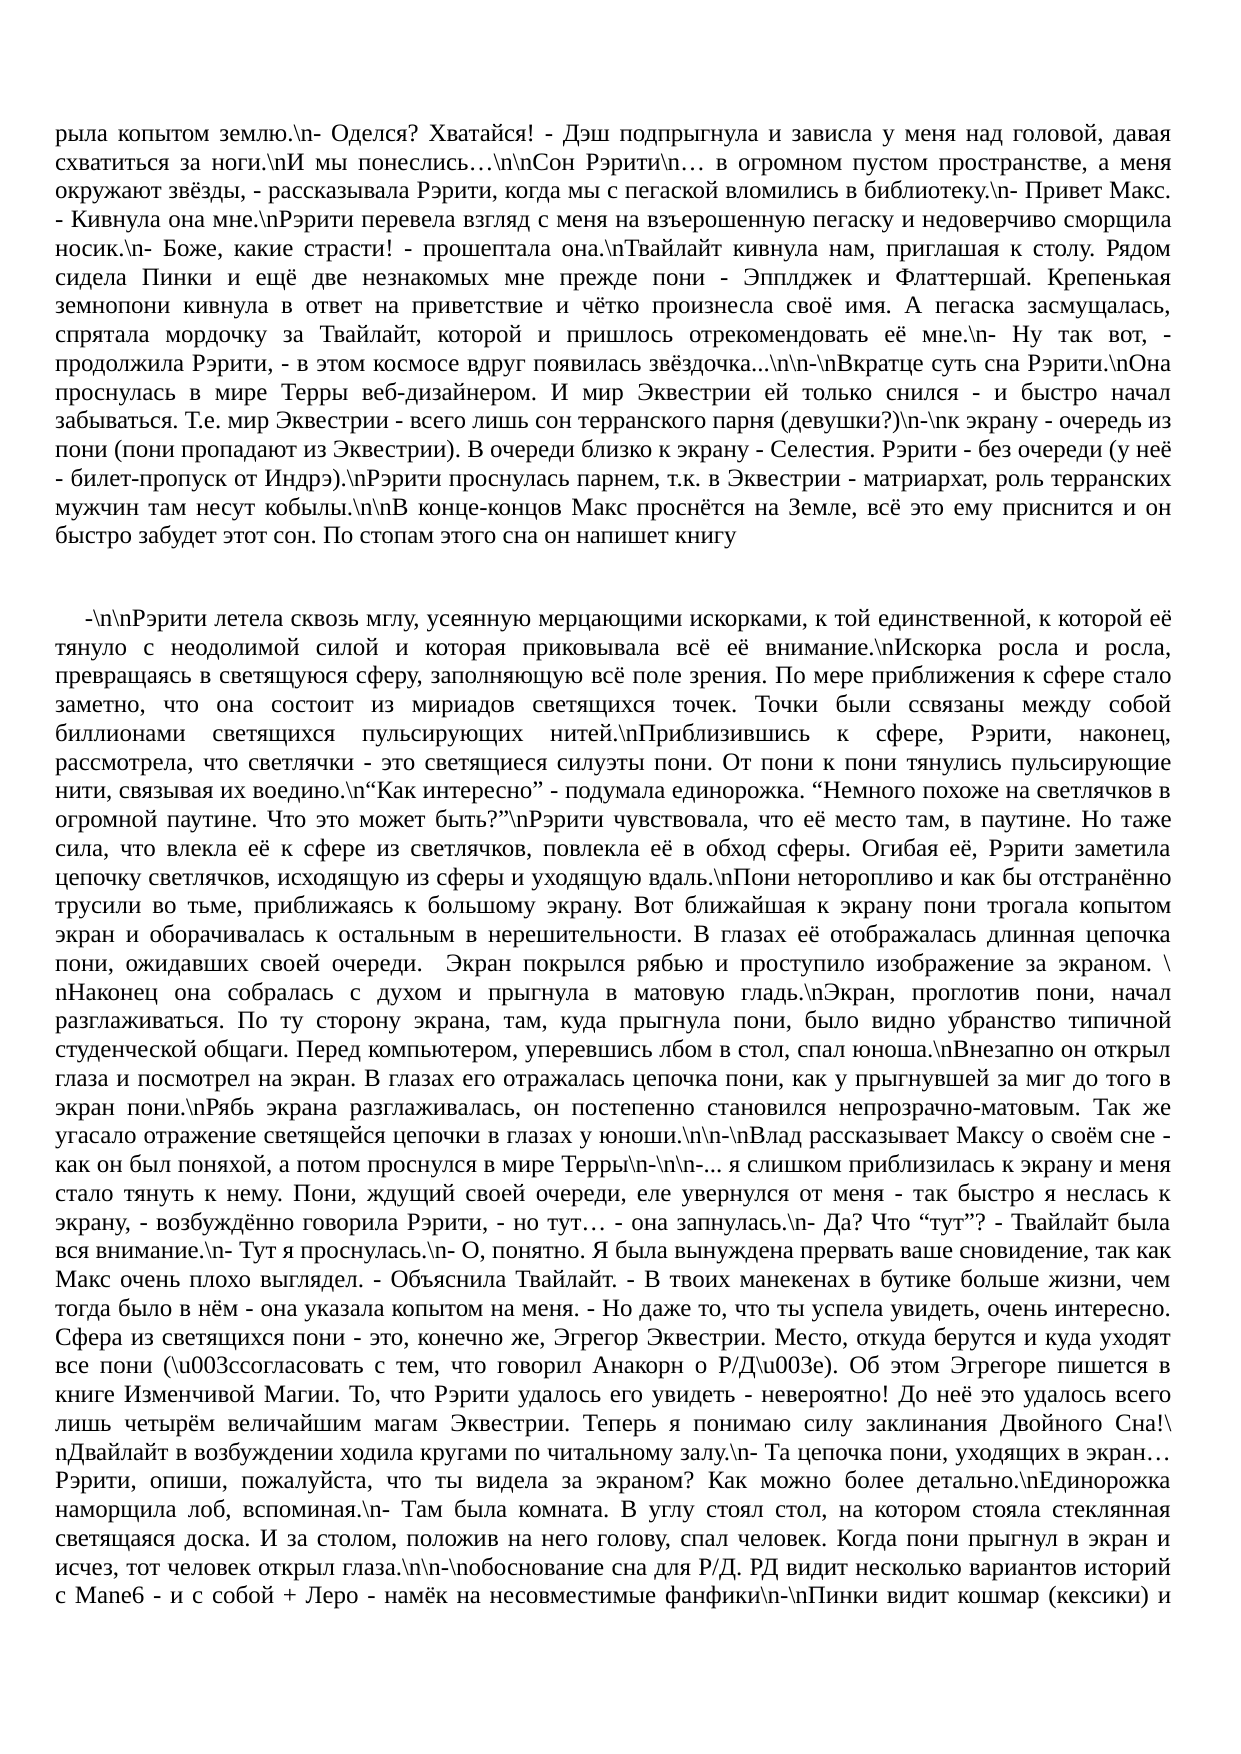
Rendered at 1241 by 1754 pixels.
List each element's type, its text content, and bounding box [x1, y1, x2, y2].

text рыла копытом землю.\n- Оделся? Хватайся! - Дэш подпрыгнула и зависла у меня над головой, давая схватиться за ноги.\nИ мы понеслись…\n\nСон Рэрити\n… в огромном пустом пространстве, а меня окружают звёзды, - рассказывала Рэрити, когда мы с пегаской вломились в библиотеку.\n- Привет Макс. - Кивнула она мне.\nРэрити перевела взгляд с меня на взъерошенную пегаску и недоверчиво сморщила носик.\n- Боже, какие страсти! - прошептала она.\nТвайлайт кивнула нам, приглашая к столу. Рядом сидела Пинки и ещё две незнакомых мне прежде пони - Эпплджек и Флаттершай. Крепенькая земнопони кивнула в ответ на приветствие и чётко произнесла своё имя. А пегаска засмущалась, спрятала мордочку за Твайлайт, которой и пришлось отрекомендовать её мне.\n- Ну так вот, - продолжила Рэрити, - в этом космосе вдруг появилась звёздочка...\n\n-\nВкратце суть сна Рэрити.\nОна проснулась в мире Терры веб-дизайнером. И мир Эквестрии ей только снился - и быстро начал забываться. Т.е. мир Эквестрии - всего лишь сон терранского парня (девушки?)\n-\nк экрану - очередь из пони (пони пропадают из Эквестрии). В очереди близко к экрану - Селестия. Рэрити - без очереди (у неё - билет-пропуск от Индрэ).\nРэрити проснулась парнем, т.к. в Эквестрии - матриархат, роль терранских мужчин там несут кобылы.\n\nВ конце-концов Макс проснётся на Земле, всё это ему приснится и он быстро забудет этот сон. По стопам этого сна он напишет книгу [55, 118, 1172, 549]
text -\n\nРэрити летела сквозь мглу, усеянную мерцающими искорками, к той единственной, к которой её тянуло с неодолимой силой и которая приковывала всё её внимание.\nИскорка росла и росла, превращаясь в светящуюся сферу, заполняющую всё поле зрения. По мере приближения к сфере стало заметно, что она состоит из мириадов светящихся точек. Точки были ссвязаны между собой биллионами светящихся пульсирующих нитей.\nПриблизившись к сфере, Рэрити, наконец, рассмотрела, что светлячки - это светящиеся силуэты пони. От пони к пони тянулись пульсирующие нити, связывая их воедино.\n“Как интересно” - подумала единорожка. “Немного похоже на светлячков в огромной паутине. Что это может быть?”\nРэрити чувствовала, что её место там, в паутине. Но таже сила, что влекла её к сфере из светлячков, повлекла её в обход сферы. Огибая её, Рэрити заметила цепочку светлячков, исходящую из сферы и уходящую вдаль.\nПони неторопливо и как бы отстранённо трусили во тьме, приближаясь к большому экрану. Вот ближайшая к экрану пони трогала копытом экран и оборачивалась к остальным в нерешительности. В глазах её отображалась длинная цепочка пони, ожидавших своей очереди. Экран покрылся рябью и проступило изображение за экраном. \nНаконец она собралась с духом и прыгнула в матовую гладь.\nЭкран, проглотив пони, начал разглаживаться. По ту сторону экрана, там, куда прыгнула пони, было видно убранство типичной студенческой общаги. Перед компьютером, уперевшись лбом в стол, спал юноша.\nВнезапно он открыл глаза и посмотрел на экран. В глазах его отражалась цепочка пони, как у прыгнувшей за миг до того в экран пони.\nРябь экрана разглаживалась, он постепенно становился непрозрачно-матовым. Так же угасало отражение светящейся цепочки в глазах у юноши.\n\n-\nВлад рассказывает Максу о своём сне - как он был поняхой, а потом проснулся в мире Терры\n-\n\n-... я слишком приблизилась к экрану и меня стало тянуть к нему. Пони, ждущий своей очереди, еле увернулся от меня - так быстро я неслась к экрану, - возбуждённо говорила Рэрити, - но тут… - она запнулась.\n- Да? Что “тут”? - Твайлайт была вся внимание.\n- Тут я проснулась.\n- О, понятно. Я была вынуждена прервать ваше сновидение, так как Макс очень плохо выглядел. - Объяснила Твайлайт. - В твоих манекенах в бутике больше жизни, чем тогда было в нём - она указала копытом на меня. - Но даже то, что ты успела увидеть, очень интересно. Сфера из светящихся пони - это, конечно же, Эгрегор Эквестрии. Место, откуда берутся и куда уходят все пони (\u003cсогласовать с тем, что говорил Анакорн о Р/Д\u003e). Об этом Эгрегоре пишется в книге Изменчивой Магии. То, что Рэрити удалось его увидеть - невероятно! До неё это удалось всего лишь четырём величайшим магам Эквестрии. Теперь я понимаю силу заклинания Двойного Сна!\nДвайлайт в возбуждении ходила кругами по читальному залу.\n- Та цепочка пони, уходящих в экран… Рэрити, опиши, пожалуйста, что ты видела за экраном? Как можно более детально.\nЕдинорожка наморщила лоб, вспоминая.\n- Там была комната. В углу стоял стол, на котором стояла стеклянная светящаяся доска. И за столом, положив на него голову, спал человек. Когда пони прыгнул в экран и исчез, тот человек открыл глаза.\n\n-\nобоснование сна для Р/Д. РД видит несколько вариантов историй с Mane6 - и с собой + Леро - намёк на несовместимые фанфики\n-\nПинки видит кошмар (кексики) и [55, 603, 1172, 1609]
